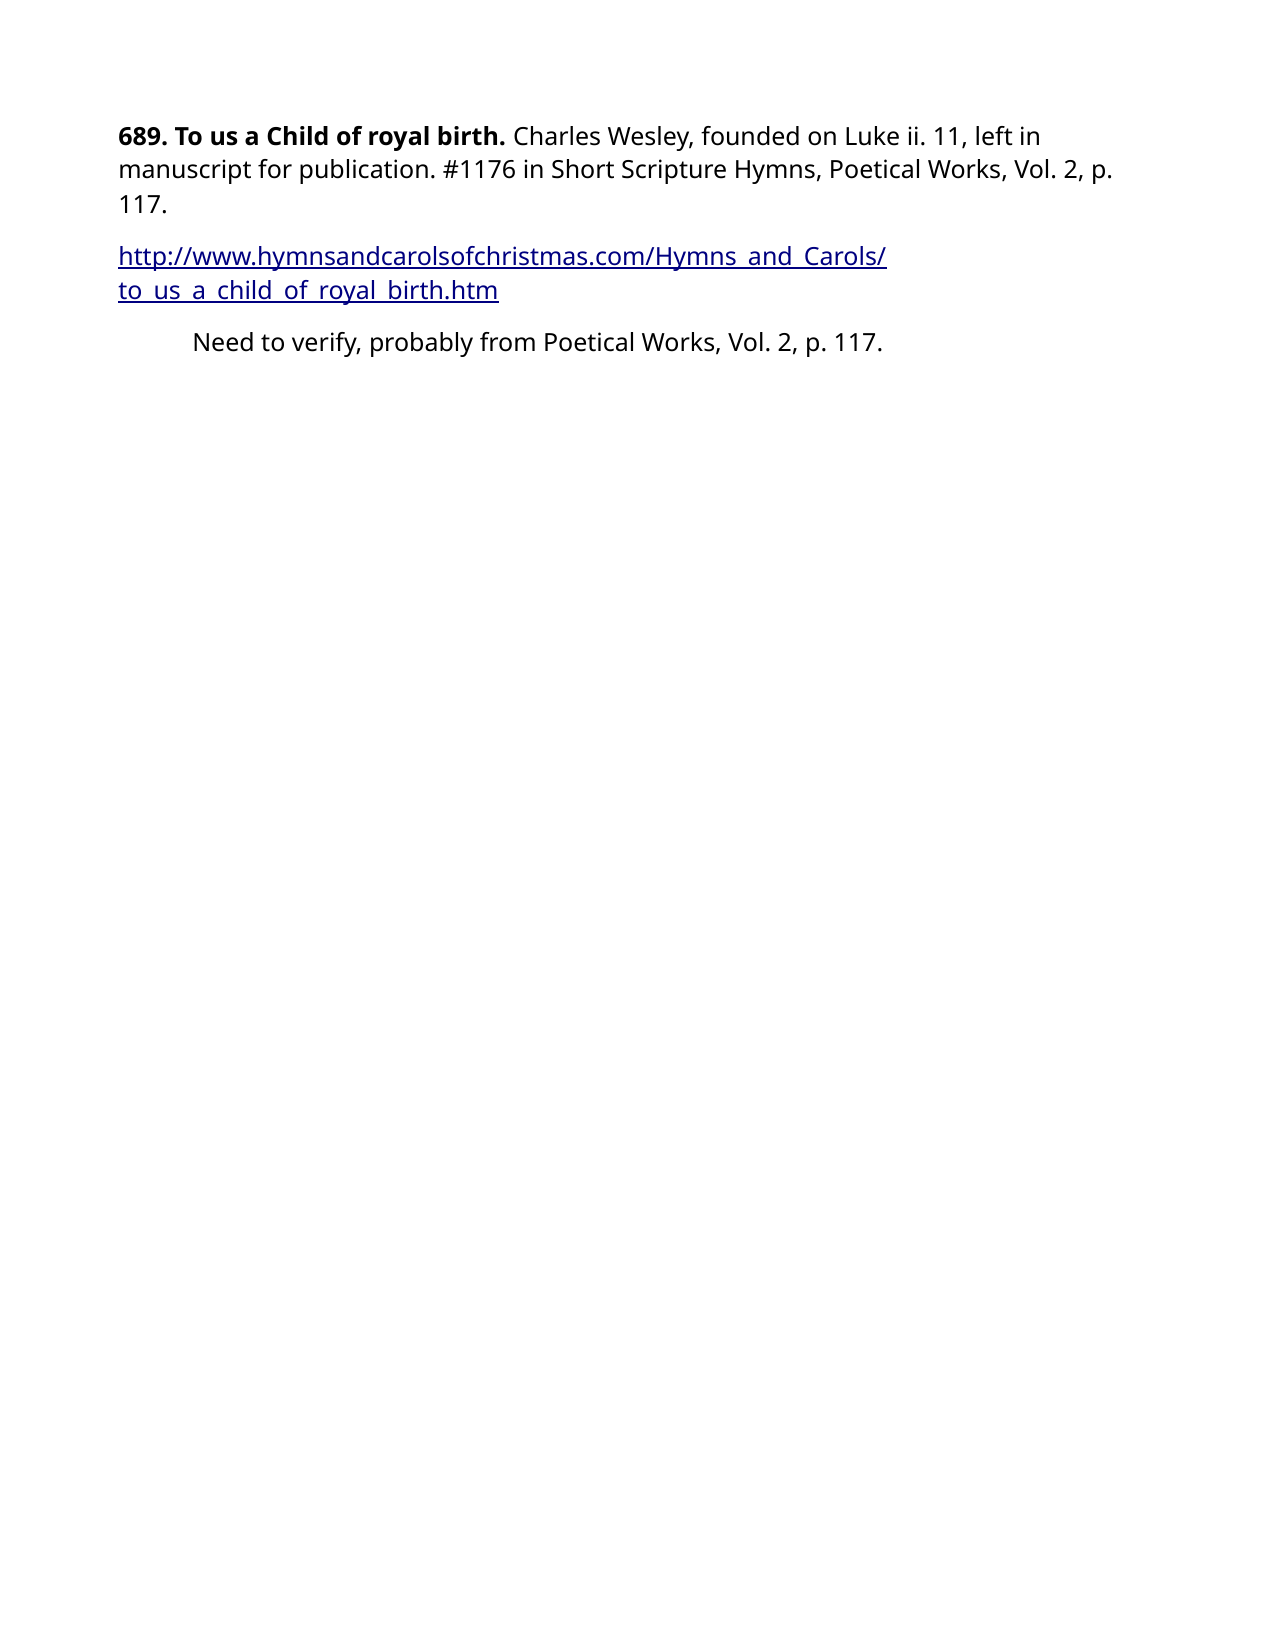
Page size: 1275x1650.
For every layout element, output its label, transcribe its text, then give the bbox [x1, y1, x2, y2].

text 689. To us a Child of royal birth. Charles Wesley, founded on Luke ii. 11, left in manuscript for publication. #1176 in Short Scripture Hymns, Poetical Works, Vol. 2, p. 117. [118, 118, 1157, 220]
text http://www.hymnsandcarolsofchristmas.com/Hymns_and_Carols/to_us_a_child_of_royal_birth.htm [118, 238, 1157, 306]
text Need to verify, probably from Poetical Works, Vol. 2, p. 117. [118, 324, 1157, 358]
